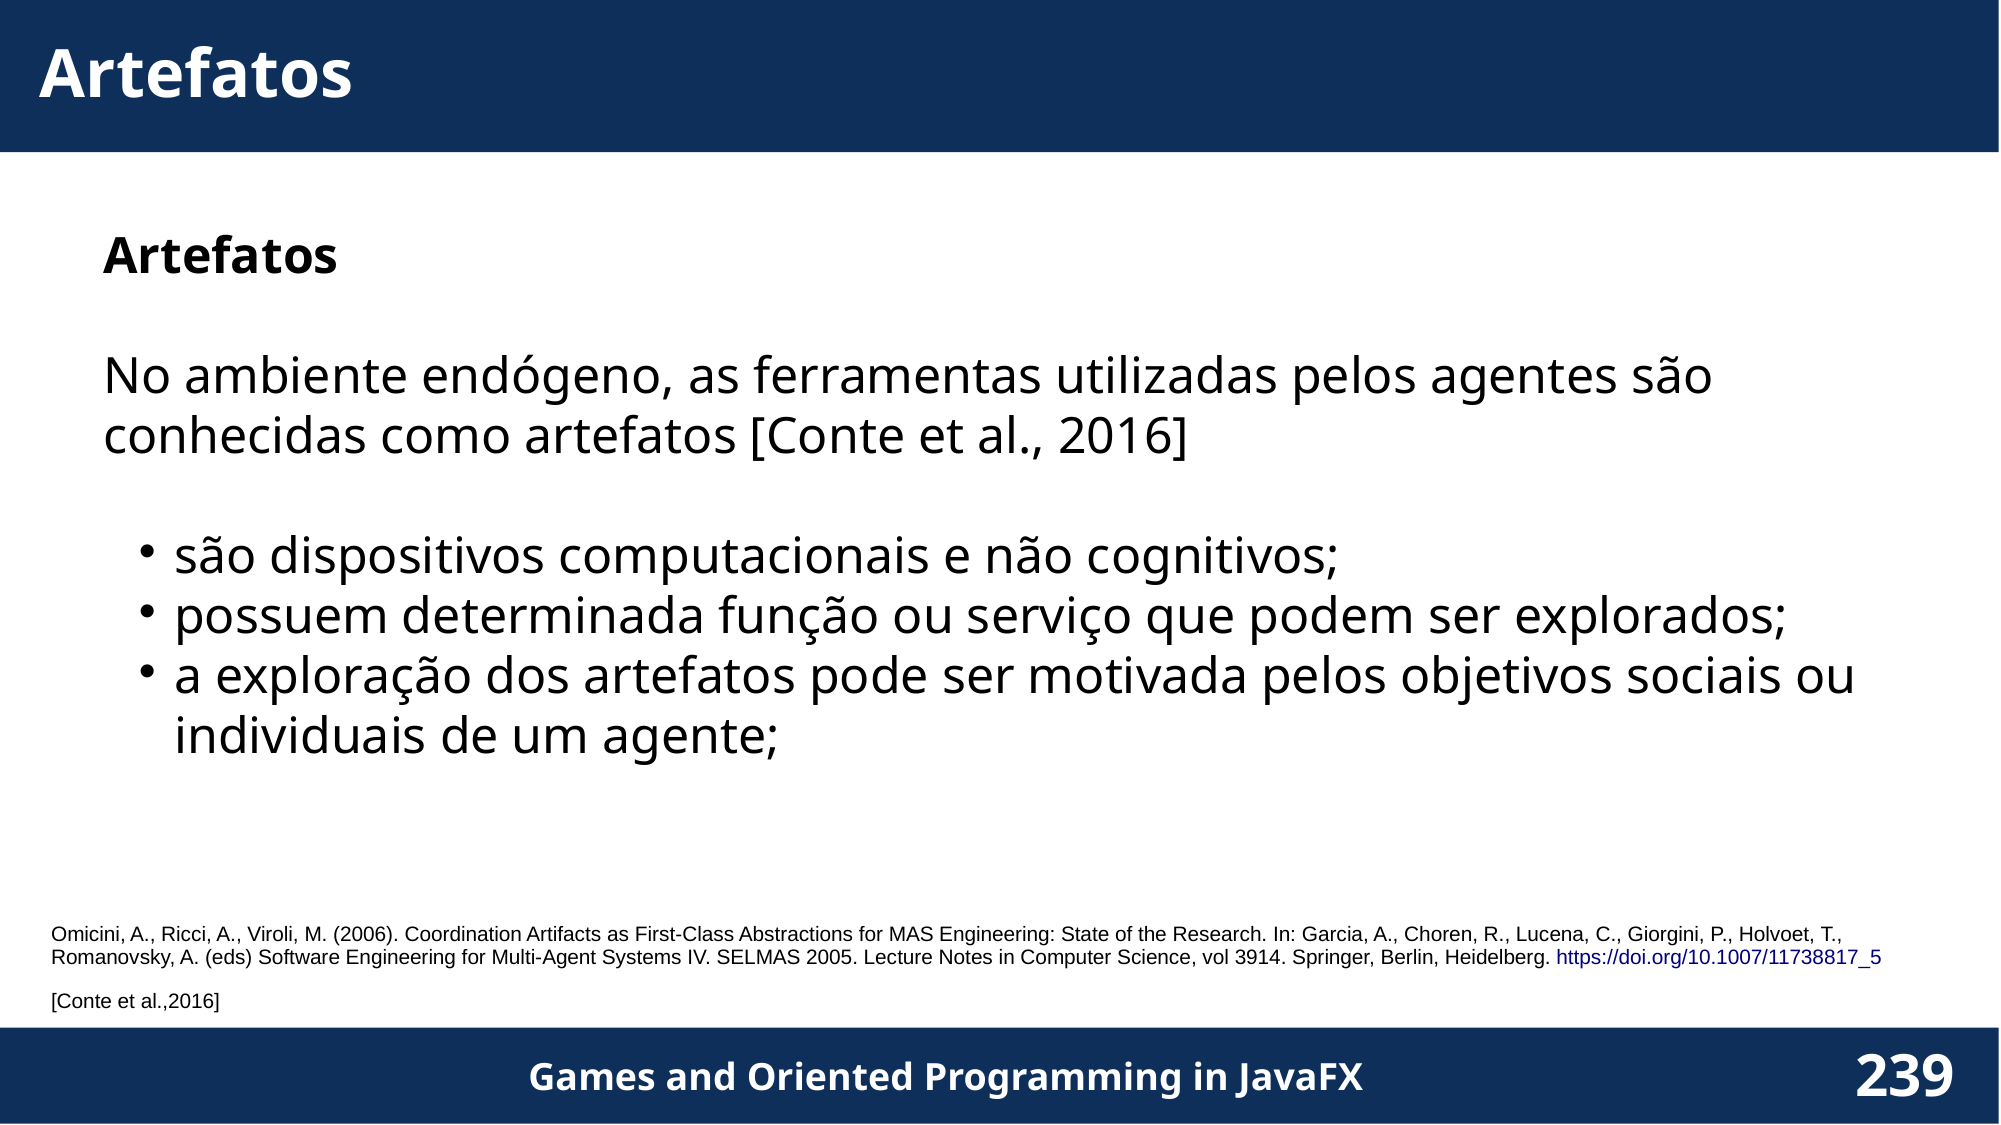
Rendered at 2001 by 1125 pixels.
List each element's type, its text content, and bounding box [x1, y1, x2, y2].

text_box Artefatos [25, 23, 1999, 119]
text_box Artefatos No ambiente endógeno, as ferramentas utilizadas pelos agentes são conhecidas como artefatos [Conte et al., 2016] são dispositivos computacionais e não cognitivos; possuem determinada função ou serviço que podem ser explorados; a exploração dos artefatos pode ser motivada pelos objetivos sociais ou individuais de um agente; [88, 216, 1947, 772]
text_box Omicini, A., Ricci, A., Viroli, M. (2006). Coordination Artifacts as First-Class Abstractions for MAS Engineering: State of the Research. In: Garcia, A., Choren, R., Lucena, C., Giorgini, P., Holvoet, T., Romanovsky, A. (eds) Software Engineering for Multi-Agent Systems IV. SELMAS 2005. Lecture Notes in Computer Science, vol 3914. Springer, Berlin, Heidelberg. https://doi.org/10.1007/11738817_5 [Conte et al.,2016] [36, 915, 1949, 1021]
